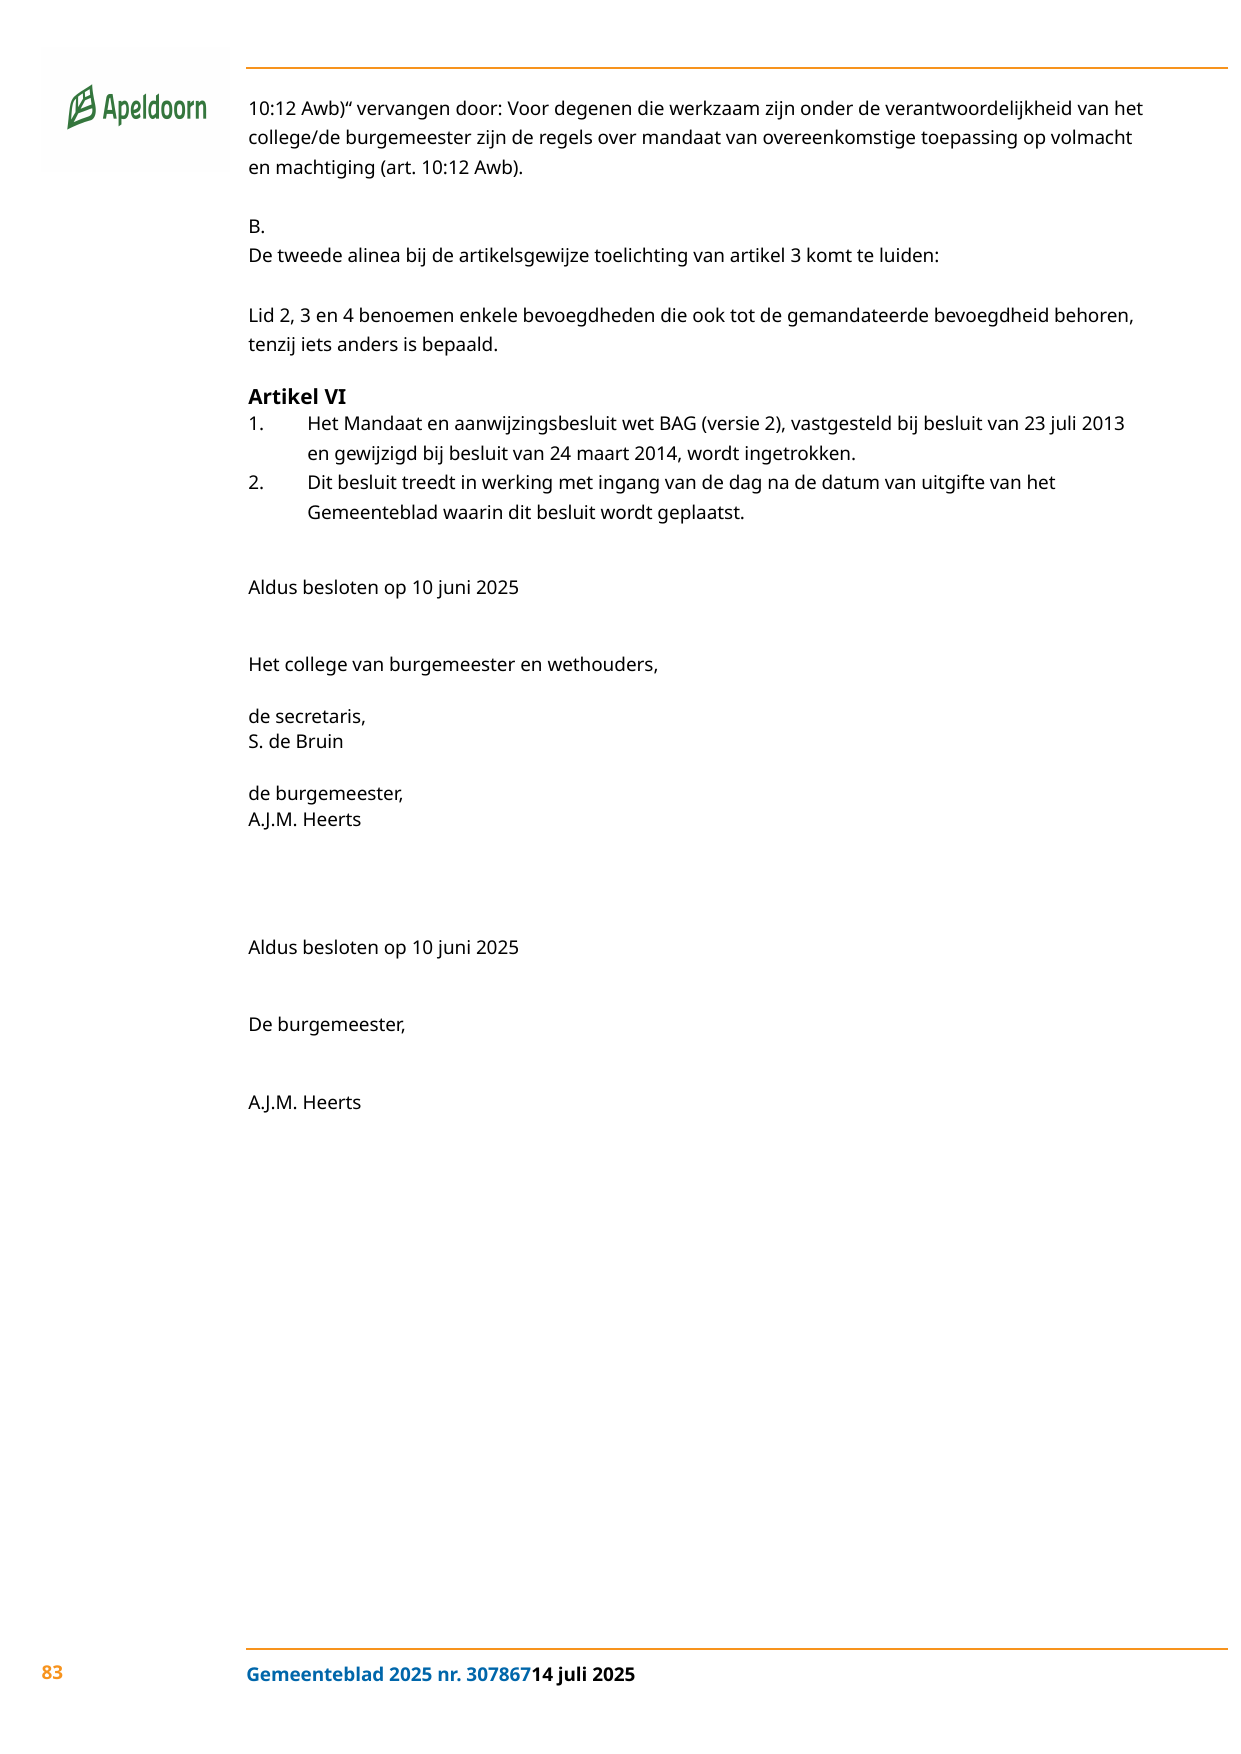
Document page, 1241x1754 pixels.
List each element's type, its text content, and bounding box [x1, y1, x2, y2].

text S. de Bruin [248, 729, 1152, 754]
picture [41, 47, 231, 172]
text Het college van burgemeester en wethouders, [248, 651, 1152, 677]
text Aldus besloten op 10 juni 2025 [248, 934, 1152, 960]
text Artikel VI [248, 382, 1152, 410]
text de secretaris, [248, 703, 1152, 729]
list Het Mandaat en aanwijzingsbesluit wet BAG (versie 2), vastgesteld bij besluit van 23 juli 2013 en gewijzigd bij besluit van 24 maart 2014, wordt ingetrokken. [248, 410, 1152, 466]
text B. [248, 213, 1152, 239]
text A.J.M. Heerts [248, 806, 1152, 832]
text A.J.M. Heerts [248, 1089, 1152, 1114]
text de burgemeester, [248, 780, 1152, 806]
text Aldus besloten op 10 juni 2025 [248, 574, 1152, 600]
text De burgemeester, [248, 1012, 1152, 1037]
text De tweede alinea bij de artikelsgewijze toelichting van artikel 3 komt te luiden: [248, 243, 1152, 268]
text Lid 2, 3 en 4 benoemen enkele bevoegdheden die ook tot de gemandateerde bevoegdheid behoren, tenzij iets anders is bepaald. [248, 302, 1152, 357]
text 10:12 Awb)“ vervangen door: Voor degenen die werkzaam zijn onder de verantwoordelijkheid van het college/de burgemeester zijn de regels over mandaat van overeenkomstige toepassing op volmacht en machtiging (art. 10:12 Awb). [248, 95, 1152, 180]
list Dit besluit treedt in werking met ingang van de dag na de datum van uitgifte van het Gemeenteblad waarin dit besluit wordt geplaatst. [248, 469, 1152, 525]
